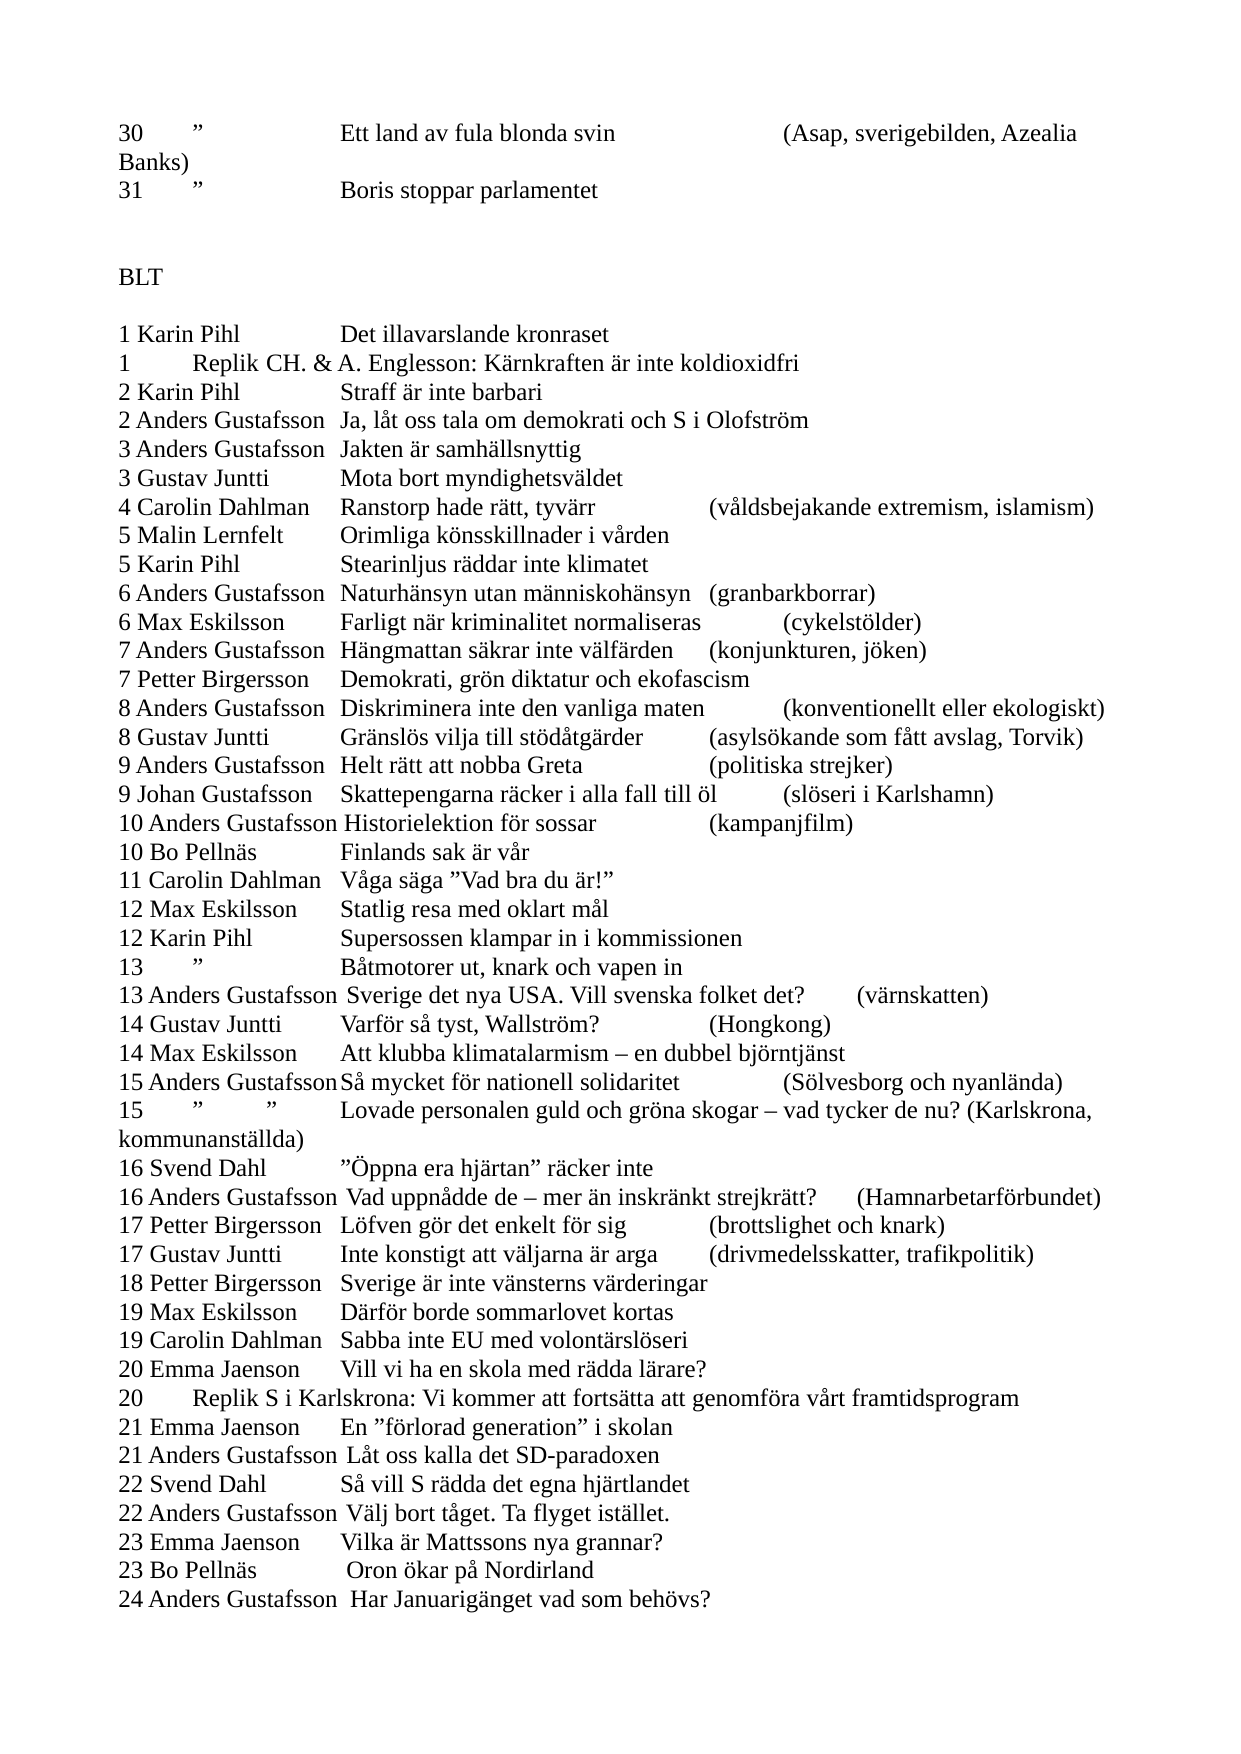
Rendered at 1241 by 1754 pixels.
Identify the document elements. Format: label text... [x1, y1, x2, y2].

text 16 Anders Gustafsson Vad uppnådde de – mer än inskränkt strejkrätt? (Hamnarbetarförbundet) [118, 1182, 1122, 1211]
text 15 Anders Gustafsson Så mycket för nationell solidaritet (Sölvesborg och nyanlända) [118, 1067, 1122, 1096]
text 7 Petter Birgersson Demokrati, grön diktatur och ekofascism [118, 664, 1122, 693]
text 10 Anders Gustafsson Historielektion för sossar (kampanjfilm) [118, 808, 1122, 837]
text 24 Anders Gustafsson Har Januarigänget vad som behövs? [118, 1584, 1122, 1613]
text BLT [118, 262, 1122, 291]
text 2 Karin Pihl Straff är inte barbari [118, 377, 1122, 406]
text 4 Carolin Dahlman Ranstorp hade rätt, tyvärr (våldsbejakande extremism, islamism) [118, 492, 1122, 521]
text 21 Anders Gustafsson Låt oss kalla det SD-paradoxen [118, 1441, 1122, 1469]
text 8 Anders Gustafsson Diskriminera inte den vanliga maten (konventionellt eller ekologiskt) [118, 693, 1122, 722]
text 3 Gustav Juntti Mota bort myndighetsväldet [118, 463, 1122, 492]
text 31 ” Boris stoppar parlamentet [118, 176, 1122, 204]
text 15 ” ” Lovade personalen guld och gröna skogar – vad tycker de nu? (Karlskrona, kommunanställda) [118, 1096, 1122, 1153]
text 23 Emma Jaenson Vilka är Mattssons nya grannar? [118, 1527, 1122, 1556]
text 23 Bo Pellnäs Oron ökar på Nordirland [118, 1556, 1122, 1584]
text 18 Petter Birgersson Sverige är inte vänsterns värderingar [118, 1268, 1122, 1297]
text 1 Replik CH. & A. Englesson: Kärnkraften är inte koldioxidfri [118, 348, 1122, 377]
text 1 Karin Pihl Det illavarslande kronraset [118, 319, 1122, 348]
text 5 Karin Pihl Stearinljus räddar inte klimatet [118, 549, 1122, 578]
text 21 Emma Jaenson En ”förlorad generation” i skolan [118, 1412, 1122, 1441]
text 11 Carolin Dahlman Våga säga ”Vad bra du är!” [118, 866, 1122, 894]
text 10 Bo Pellnäs Finlands sak är vår [118, 837, 1122, 866]
text 19 Carolin Dahlman Sabba inte EU med volontärslöseri [118, 1326, 1122, 1354]
text 14 Gustav Juntti Varför så tyst, Wallström? (Hongkong) [118, 1009, 1122, 1038]
text 14 Max Eskilsson Att klubba klimatalarmism – en dubbel björntjänst [118, 1038, 1122, 1067]
text 20 Emma Jaenson Vill vi ha en skola med rädda lärare? [118, 1354, 1122, 1383]
text 13 Anders Gustafsson Sverige det nya USA. Vill svenska folket det? (värnskatten) [118, 981, 1122, 1009]
text 22 Svend Dahl Så vill S rädda det egna hjärtlandet [118, 1469, 1122, 1498]
text 6 Max Eskilsson Farligt när kriminalitet normaliseras (cykelstölder) [118, 607, 1122, 636]
text 5 Malin Lernfelt Orimliga könsskillnader i vården [118, 521, 1122, 549]
text 17 Gustav Juntti Inte konstigt att väljarna är arga (drivmedelsskatter, trafikpolitik) [118, 1239, 1122, 1268]
text 17 Petter Birgersson Löfven gör det enkelt för sig (brottslighet och knark) [118, 1211, 1122, 1239]
text 22 Anders Gustafsson Välj bort tåget. Ta flyget istället. [118, 1498, 1122, 1527]
text 8 Gustav Juntti Gränslös vilja till stödåtgärder (asylsökande som fått avslag, Torvik) [118, 722, 1122, 751]
text 7 Anders Gustafsson Hängmattan säkrar inte välfärden (konjunkturen, jöken) [118, 636, 1122, 664]
text 2 Anders Gustafsson Ja, låt oss tala om demokrati och S i Olofström [118, 406, 1122, 434]
text 19 Max Eskilsson Därför borde sommarlovet kortas [118, 1297, 1122, 1326]
text 6 Anders Gustafsson Naturhänsyn utan människohänsyn (granbarkborrar) [118, 578, 1122, 607]
text 3 Anders Gustafsson Jakten är samhällsnyttig [118, 434, 1122, 463]
text 9 Anders Gustafsson Helt rätt att nobba Greta (politiska strejker) [118, 751, 1122, 779]
text 13 ” Båtmotorer ut, knark och vapen in [118, 952, 1122, 981]
text 12 Karin Pihl Supersossen klampar in i kommissionen [118, 923, 1122, 952]
text 12 Max Eskilsson Statlig resa med oklart mål [118, 894, 1122, 923]
text 30 ” Ett land av fula blonda svin (Asap, sverigebilden, Azealia Banks) [118, 118, 1122, 176]
text 9 Johan Gustafsson Skattepengarna räcker i alla fall till öl (slöseri i Karlshamn) [118, 779, 1122, 808]
text 20 Replik S i Karlskrona: Vi kommer att fortsätta att genomföra vårt framtidsprogram [118, 1383, 1122, 1412]
text 16 Svend Dahl ”Öppna era hjärtan” räcker inte [118, 1153, 1122, 1182]
